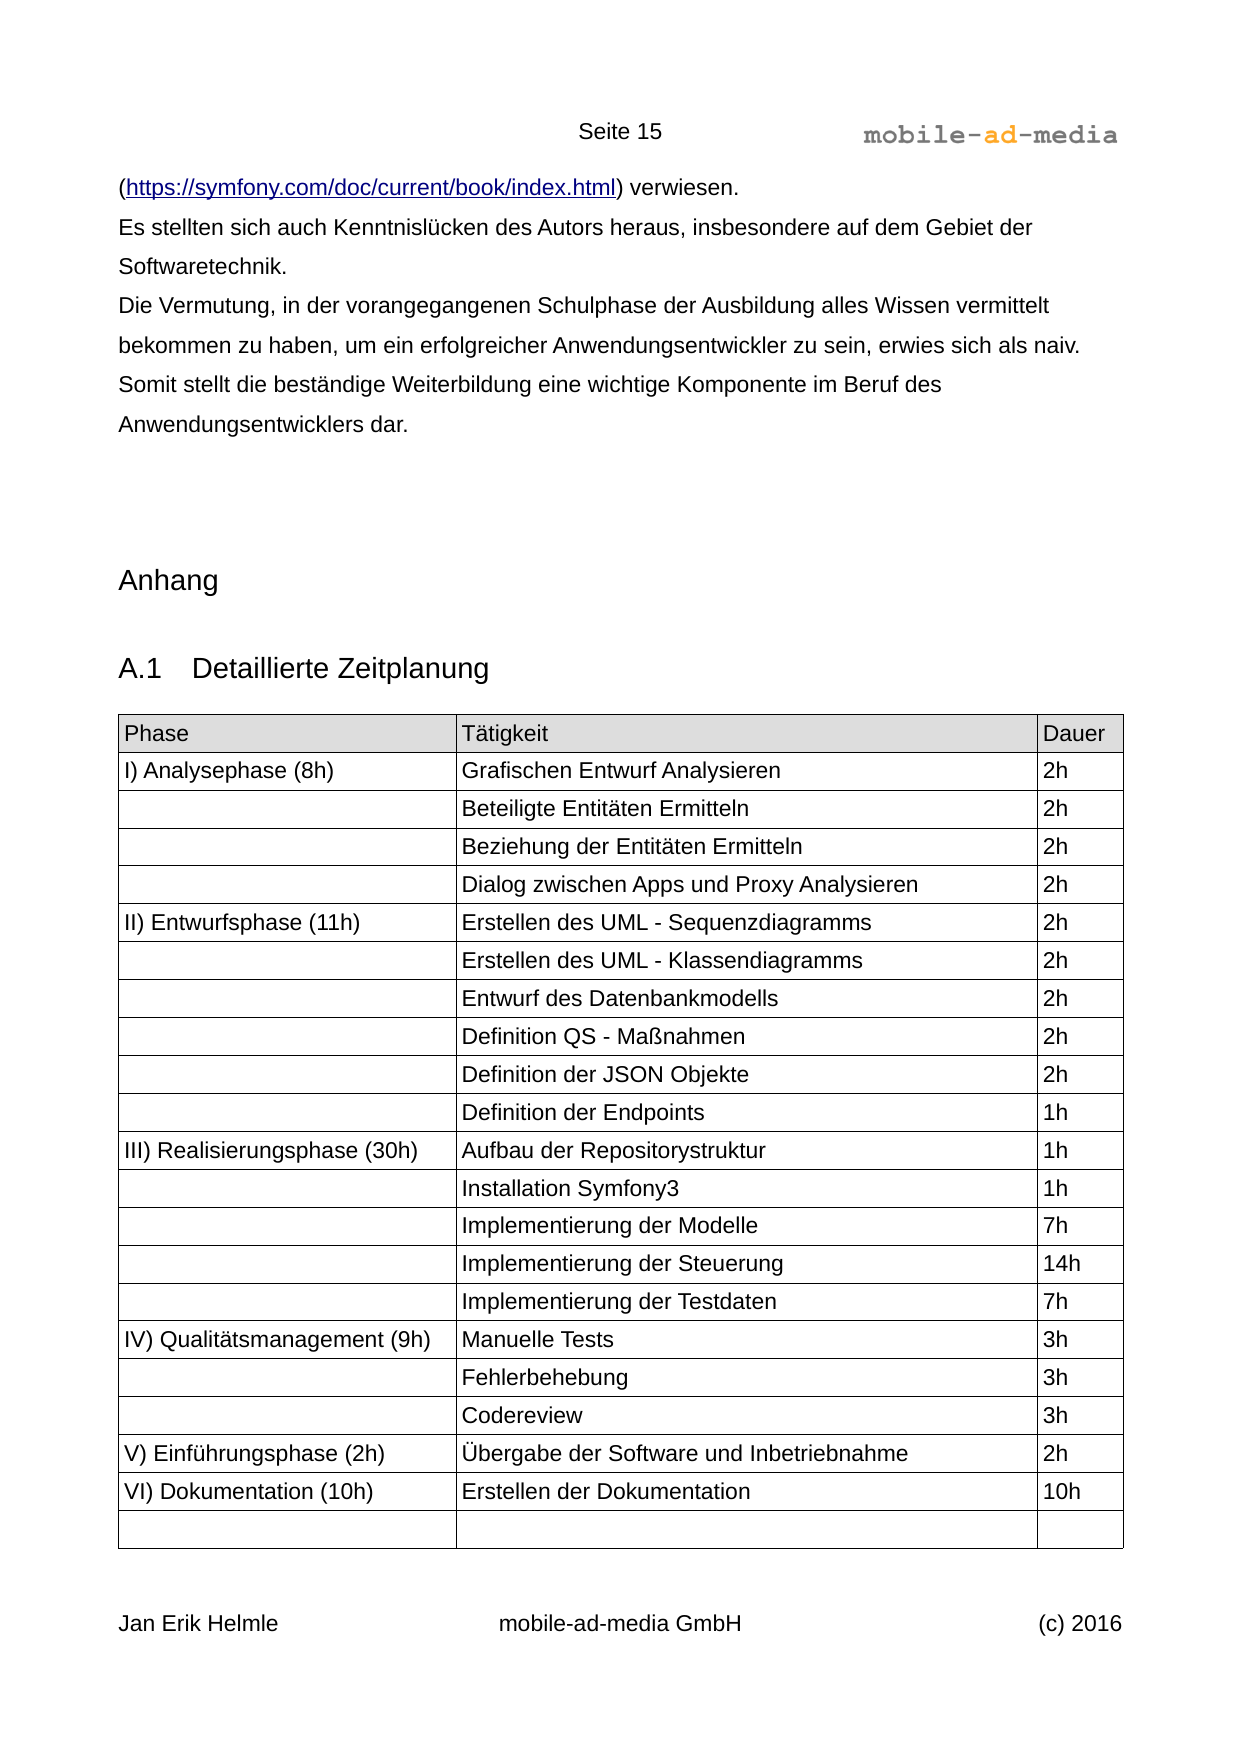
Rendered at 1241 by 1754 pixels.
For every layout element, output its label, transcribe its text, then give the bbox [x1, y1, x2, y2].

table_cell 1h [1038, 1094, 1123, 1131]
table_cell 10h [1038, 1473, 1123, 1510]
table_cell V) Einführungsphase (2h) [119, 1435, 456, 1472]
table_cell [119, 1094, 456, 1131]
table_cell Entwurf des Datenbankmodells [457, 980, 1037, 1017]
table_cell 7h [1038, 1208, 1123, 1244]
table_cell Definition QS - Maßnahmen [457, 1018, 1037, 1055]
table_cell [119, 829, 456, 865]
table_cell Implementierung der Steuerung [457, 1246, 1037, 1282]
table_cell IV) Qualitätsmanagement (9h) [119, 1321, 456, 1358]
table_cell Fehlerbehebung [457, 1359, 1037, 1396]
subtitle A.1 Detaillierte Zeitplanung [118, 651, 1122, 684]
table_cell 3h [1038, 1359, 1123, 1396]
table_cell [119, 1018, 456, 1055]
table_cell [119, 1511, 456, 1548]
table_cell 2h [1038, 980, 1123, 1017]
table_cell Implementierung der Modelle [457, 1208, 1037, 1244]
table_cell VI) Dokumentation (10h) [119, 1473, 456, 1510]
text (https://symfony.com/doc/current/book/index.html) verwiesen. [118, 174, 1122, 200]
table_cell Erstellen der Dokumentation [457, 1473, 1037, 1510]
table_cell [119, 1246, 456, 1282]
table_cell [119, 1359, 456, 1396]
table_cell [1038, 1511, 1123, 1548]
table_cell [119, 1056, 456, 1093]
table_cell II) Entwurfsphase (11h) [119, 904, 456, 941]
table_cell 2h [1038, 1435, 1123, 1472]
text Die Vermutung, in der vorangegangenen Schulphase der Ausbildung alles Wissen vermittelt bekommen zu haben, um ein erfolgreicher Anwendungsentwickler zu sein, erwies sich als naiv. Somit stellt die beständige Weiterbildung eine wichtige Komponente im Beruf des Anwendungsentwicklers dar. [118, 292, 1122, 437]
table_cell 2h [1038, 829, 1123, 865]
table_cell Codereview [457, 1397, 1037, 1434]
table_cell [119, 1170, 456, 1207]
table_cell Beziehung der Entitäten Ermitteln [457, 829, 1037, 865]
subtitle Anhang [118, 563, 1122, 597]
text Es stellten sich auch Kenntnislücken des Autors heraus, insbesondere auf dem Gebiet der Softwaretechnik. [118, 213, 1122, 279]
table_cell [119, 1284, 456, 1320]
table_cell [119, 980, 456, 1017]
table_cell Definition der Endpoints [457, 1094, 1037, 1131]
table_cell 2h [1038, 1056, 1123, 1093]
table_cell 2h [1038, 753, 1123, 789]
table_cell Implementierung der Testdaten [457, 1284, 1037, 1320]
table_cell 2h [1038, 866, 1123, 903]
table_cell 3h [1038, 1321, 1123, 1358]
table_cell Aufbau der Repositorystruktur [457, 1132, 1037, 1169]
table_cell [119, 791, 456, 827]
table_cell Erstellen des UML - Klassendiagramms [457, 942, 1037, 979]
picture [863, 118, 1118, 150]
table_cell Beteiligte Entitäten Ermitteln [457, 791, 1037, 827]
table_cell Definition der JSON Objekte [457, 1056, 1037, 1093]
table_cell III) Realisierungsphase (30h) [119, 1132, 456, 1169]
table_cell Grafischen Entwurf Analysieren [457, 753, 1037, 789]
table_header Dauer [1038, 715, 1123, 752]
table_cell 14h [1038, 1246, 1123, 1282]
table_cell [457, 1511, 1037, 1548]
table_cell 7h [1038, 1284, 1123, 1320]
table_cell Erstellen des UML - Sequenzdiagramms [457, 904, 1037, 941]
table_header Phase [119, 715, 456, 752]
table_cell I) Analysephase (8h) [119, 753, 456, 789]
table_cell 1h [1038, 1170, 1123, 1207]
table_cell 2h [1038, 791, 1123, 827]
table_cell Übergabe der Software und Inbetriebnahme [457, 1435, 1037, 1472]
table_cell 2h [1038, 904, 1123, 941]
table_cell 2h [1038, 1018, 1123, 1055]
table_cell Dialog zwischen Apps und Proxy Analysieren [457, 866, 1037, 903]
table_cell [119, 942, 456, 979]
table_cell Manuelle Tests [457, 1321, 1037, 1358]
table_cell 3h [1038, 1397, 1123, 1434]
table_cell 1h [1038, 1132, 1123, 1169]
table_cell Installation Symfony3 [457, 1170, 1037, 1207]
table_header Tätigkeit [457, 715, 1037, 752]
table_cell [119, 1208, 456, 1244]
table_cell [119, 866, 456, 903]
table_cell [119, 1397, 456, 1434]
table_cell 2h [1038, 942, 1123, 979]
